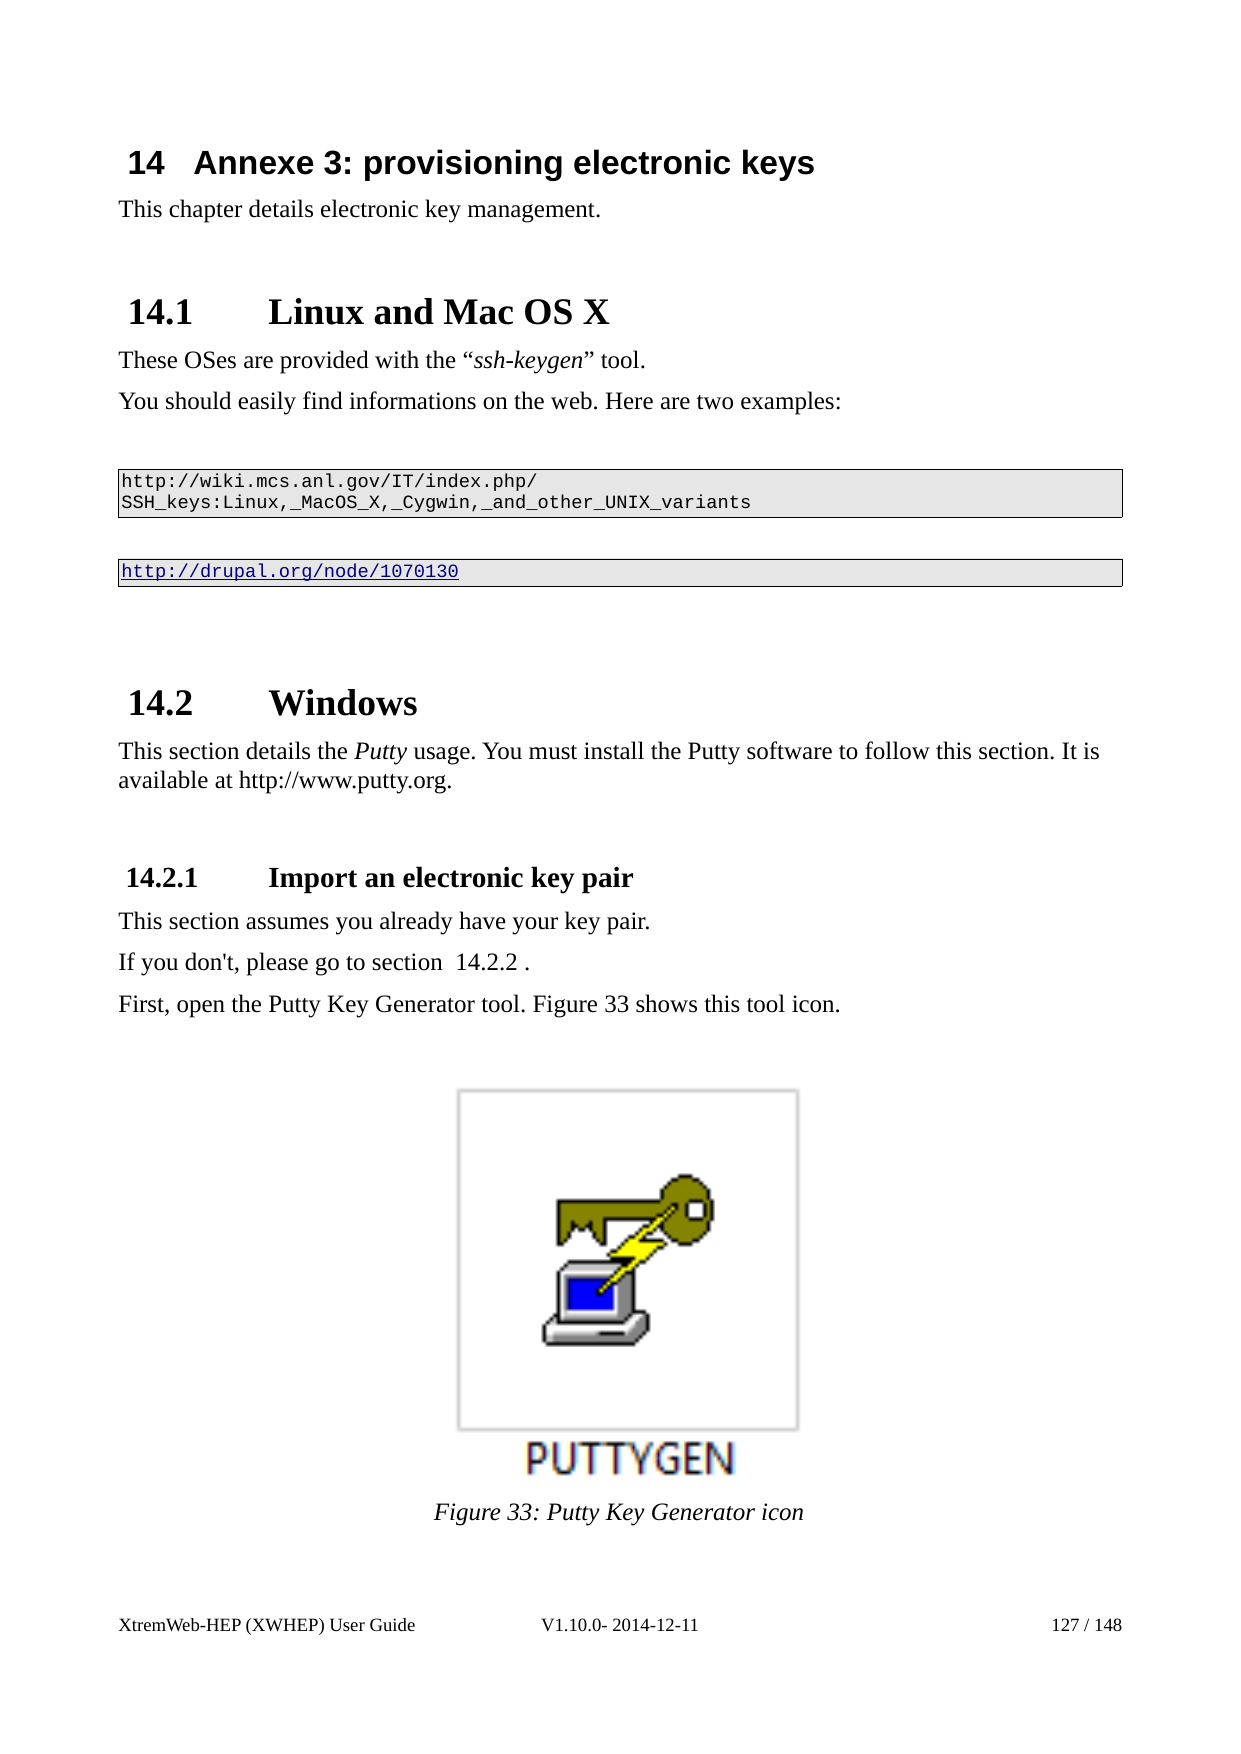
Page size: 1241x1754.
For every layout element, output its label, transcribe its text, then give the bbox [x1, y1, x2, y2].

text http://drupal.org/node/1070130 [119, 560, 1122, 586]
text This chapter details electronic key management. [118, 194, 1122, 223]
text This section assumes you already have your key pair. [118, 906, 1122, 935]
text Figure 33: Putty Key Generator icon [426, 1497, 814, 1525]
text You should easily find informations on the web. Here are two examples: [118, 386, 1122, 415]
text http://wiki.mcs.anl.gov/IT/index.php/SSH_keys:Linux,_MacOS_X,_Cygwin,_and_other_UNIX_variants [119, 470, 1122, 517]
text If you don't, please go to section 14.2.2. [118, 947, 1122, 976]
picture [426, 1083, 815, 1497]
subtitle Annexe 3: provisioning electronic keys [118, 143, 1122, 182]
text First, open the Putty Key Generator tool. Figure 33 shows this tool icon. [118, 989, 1122, 1017]
text This section details the Putty usage. You must install the Putty software to follow this section. It is available at http://www.putty.org. [118, 736, 1122, 794]
subtitle Import an electronic key pair [118, 860, 1122, 894]
text These OSes are provided with the “ssh-keygen” tool. [118, 345, 1122, 374]
subtitle Windows [118, 681, 1122, 724]
subtitle Linux and Mac OS X [118, 289, 1122, 332]
